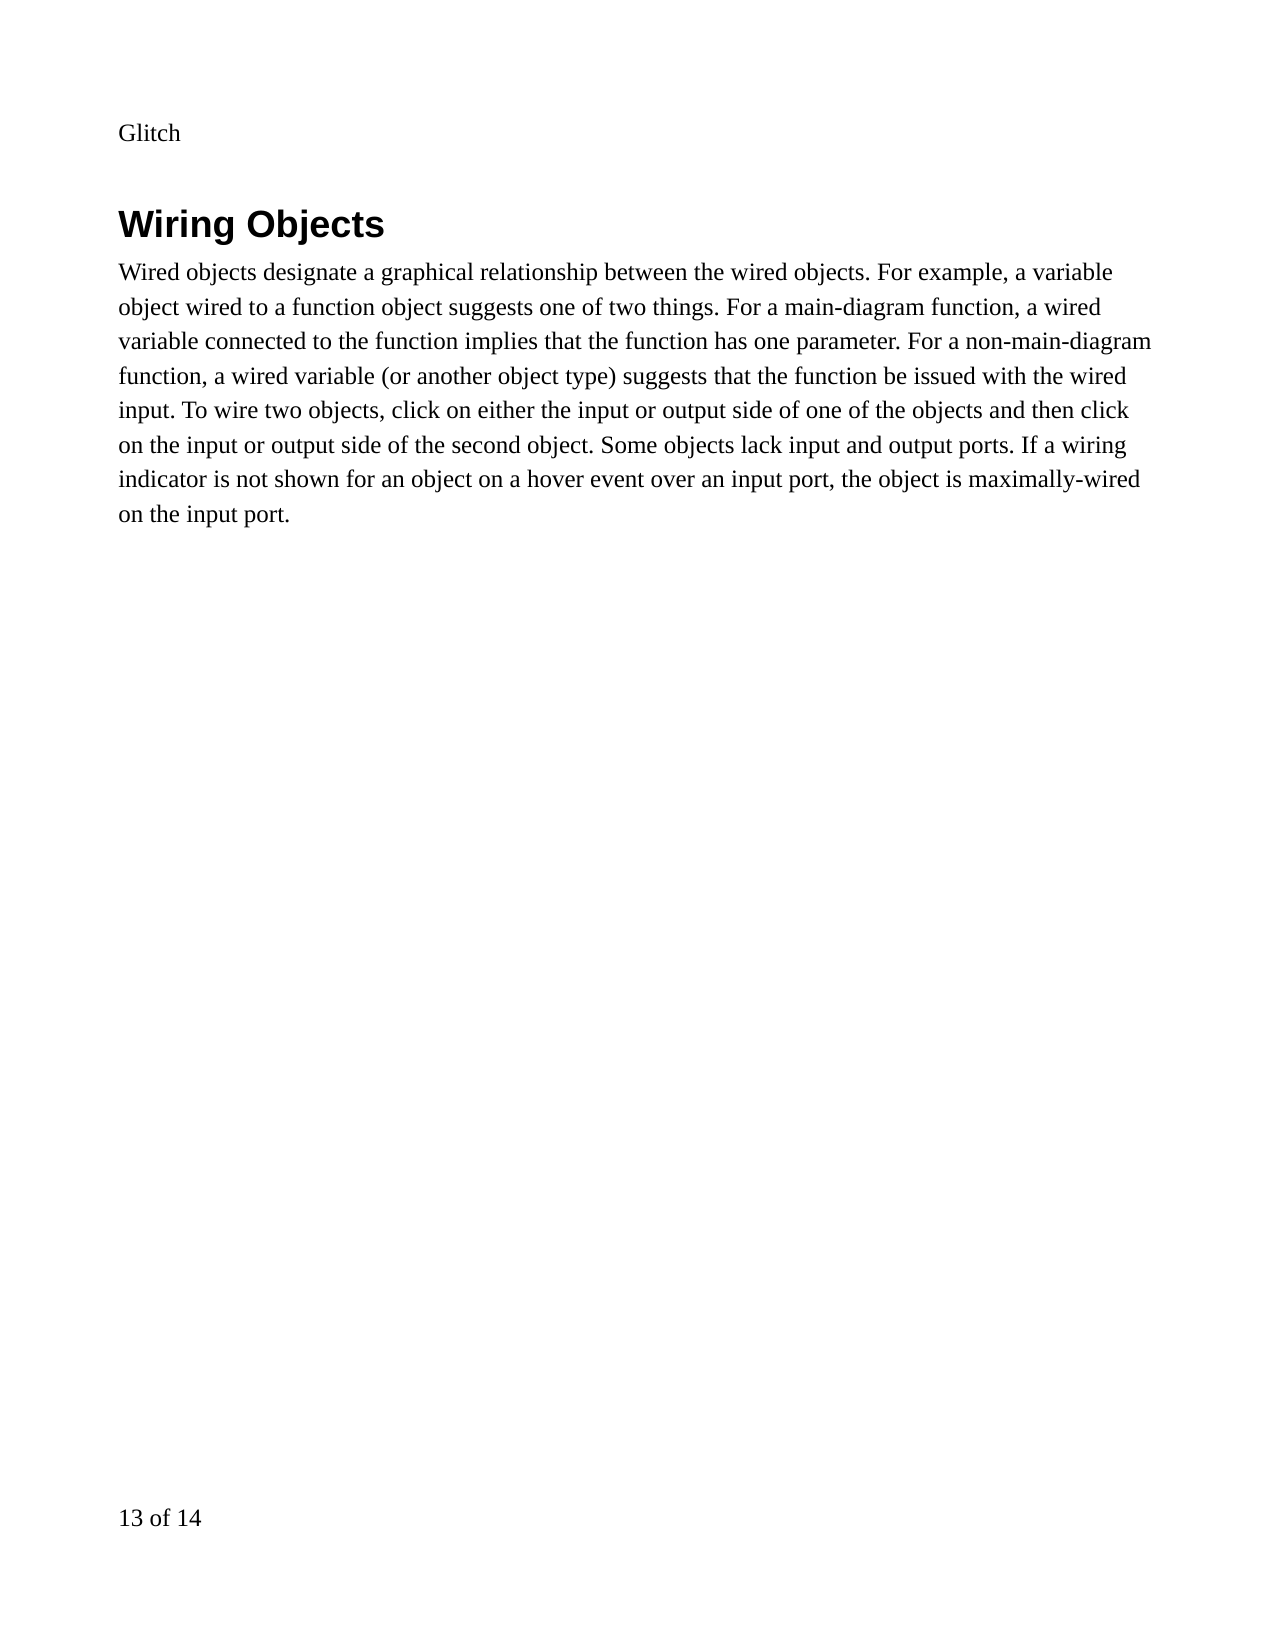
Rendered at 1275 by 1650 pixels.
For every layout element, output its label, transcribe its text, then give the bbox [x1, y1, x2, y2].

subtitle Wiring Objects [118, 201, 1157, 245]
text Wired objects designate a graphical relationship between the wired objects. For example, a variable object wired to a function object suggests one of two things. For a main-diagram function, a wired variable connected to the function implies that the function has one parameter. For a non-main-diagram function, a wired variable (or another object type) suggests that the function be issued with the wired input. To wire two objects, click on either the input or output side of one of the objects and then click on the input or output side of the second object. Some objects lack input and output ports. If a wiring indicator is not shown for an object on a hover event over an input port, the object is maximally-wired on the input port. [118, 257, 1157, 528]
